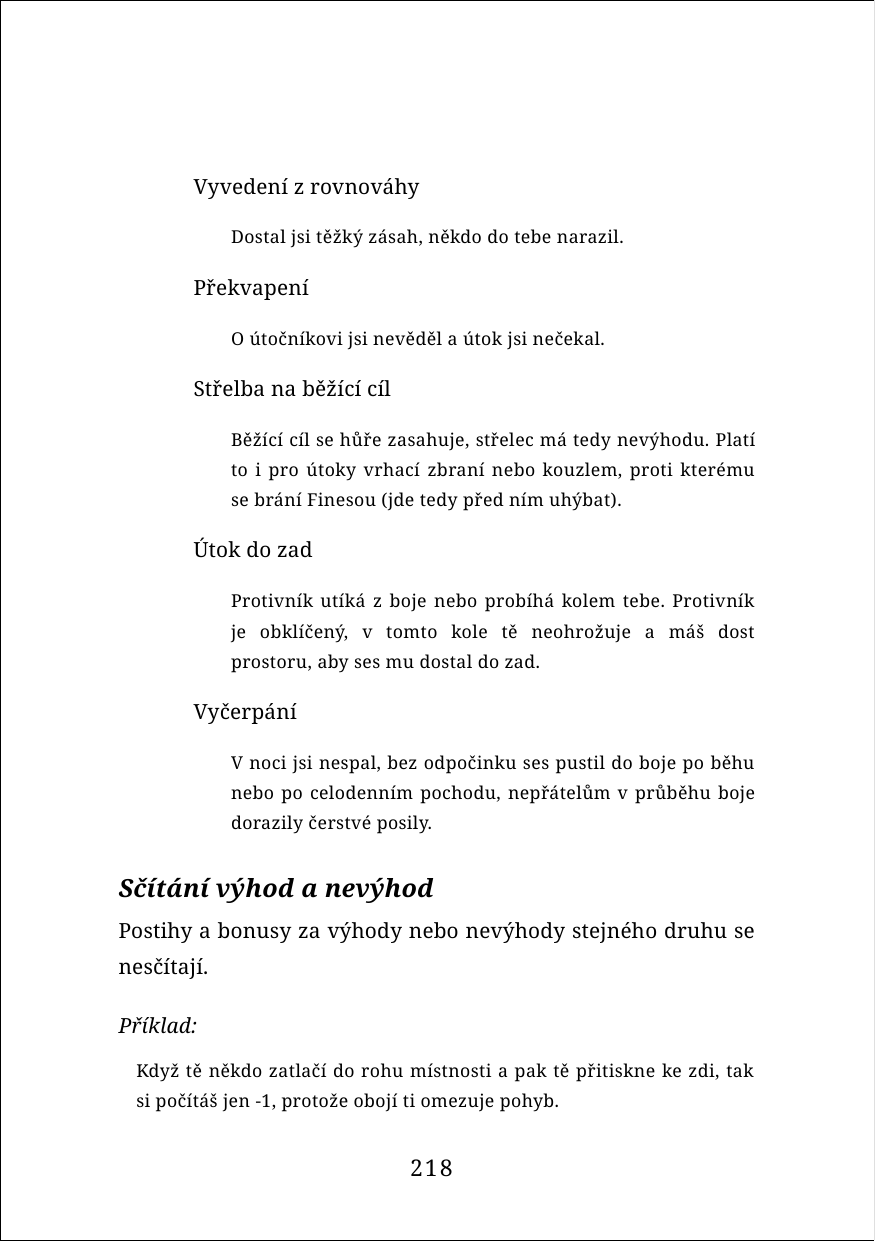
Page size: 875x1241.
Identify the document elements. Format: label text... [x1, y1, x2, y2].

text Když tě někdo zatlačí do rohu místnosti a pak tě přitiskne ke zdi, tak si počítáš jen -1, protože obojí ti omezuje pohyb. [136, 1058, 756, 1113]
list Vyčerpání [156, 697, 756, 726]
list O útočníkovi jsi nevěděl a útok jsi nečekal. [193, 326, 756, 350]
list Střelba na běžící cíl [156, 374, 756, 402]
subtitle Sčítání výhod a nevýhod [118, 871, 756, 904]
text Příklad: [118, 1011, 756, 1039]
list V noci jsi nespal, bez odpočinku ses pustil do boje po běhu nebo po celodenním pochodu, nepřátelům v průběhu boje dorazily čerstvé posily. [193, 750, 756, 835]
list Dostal jsi těžký zásah, někdo do tebe narazil. [193, 225, 756, 249]
list Vyvedení z rovnováhy [156, 172, 756, 200]
list Útok do zad [156, 536, 756, 564]
list Běžící cíl se hůře zasahuje, střelec má tedy nevýhodu. Platí to i pro útoky vrhací zbraní nebo kouzlem, proti kterému se brání Finesou (jde tedy před ním uhýbat). [193, 427, 756, 512]
list Protivník utíká z boje nebo probíhá kolem tebe. Protivník je obklíčený, v tomto kole tě neohrožuje a máš dost prostoru, aby ses mu dostal do zad. [193, 589, 756, 673]
text Postihy a bonusy za výhody nebo nevýhody stejného druhu se nesčítají. [118, 916, 756, 980]
list Překvapení [156, 273, 756, 301]
